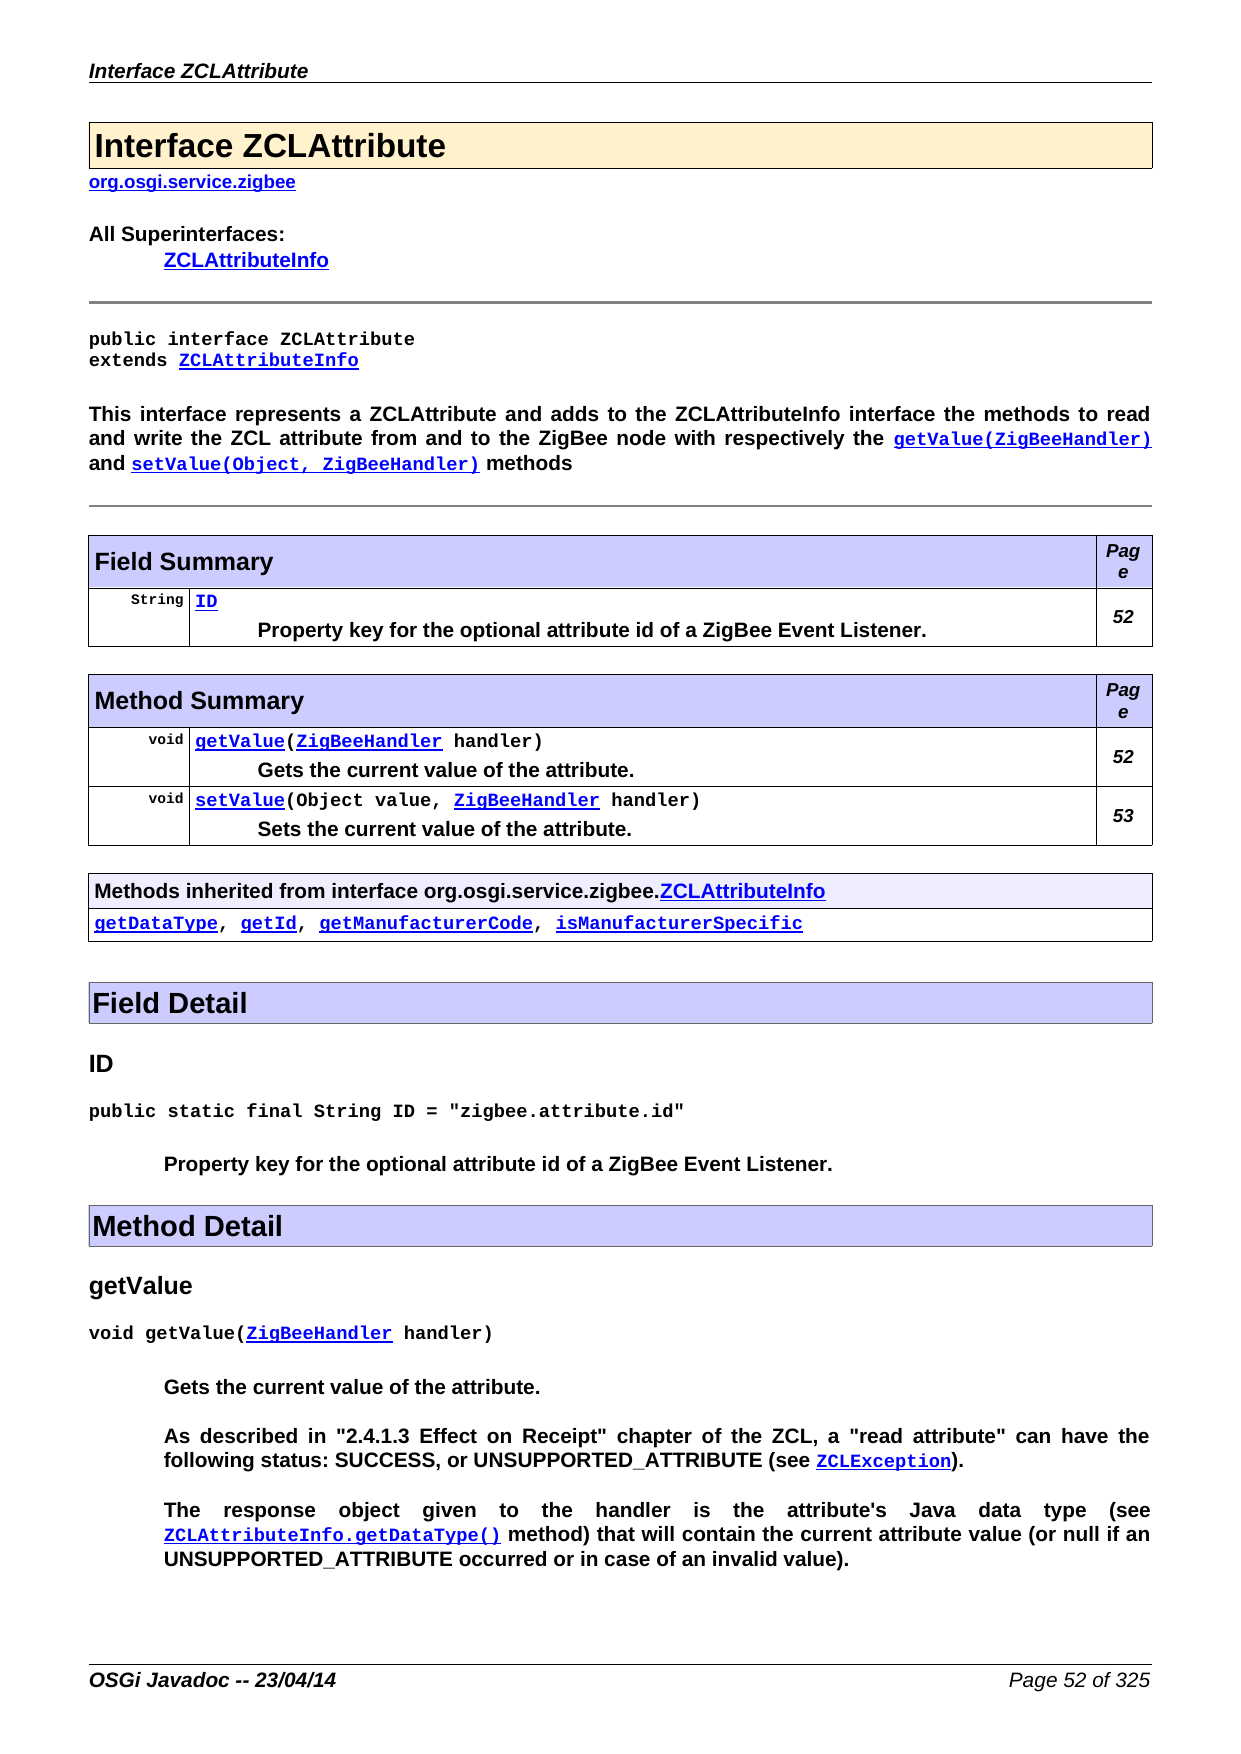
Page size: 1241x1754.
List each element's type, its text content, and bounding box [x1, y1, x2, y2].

table_cell getDataType, getId, getManufacturerCode, isManufacturerSpecific [89, 909, 1152, 941]
table_header Methods inherited from interface org.osgi.service.zigbee.ZCLAttributeInfo [89, 874, 1152, 908]
table_cell String [89, 589, 189, 646]
subtitle getValue [88, 1271, 1152, 1300]
table_cell 53 [1097, 589, 1152, 646]
subtitle ID [88, 1048, 1152, 1077]
text extends ZCLAttributeInfo [88, 351, 1152, 372]
text As described in "2.4.1.3 Effect on Receipt" chapter of the ZCL, a "read attribute" can have the following status: SUCCESS, or UNSUPPORTED_ATTRIBUTE (see ZCLException). [163, 1423, 1152, 1473]
subtitle All Superinterfaces: [88, 222, 1152, 246]
text public static final String ID = "zigbee.attribute.id" [88, 1101, 1152, 1123]
table_cell 54 [1097, 787, 1152, 845]
table_header Page [1097, 536, 1152, 587]
text The response object given to the handler is the attribute's Java data type (see ZCLAttributeInfo.getDataType() method) that will contain the current attribute value (or null if an UNSUPPORTED_ATTRIBUTE occurred or in case of an invalid value). [163, 1498, 1152, 1571]
table_cell void [89, 787, 189, 845]
text ZCLAttributeInfo [163, 248, 1152, 272]
table_cell setValue(Object value, ZigBeeHandler handler) Sets the current value of the attribute. [190, 787, 1096, 845]
table_cell void [89, 728, 189, 786]
text org.osgi.service.zigbee [88, 171, 1152, 193]
table_header Method Summary [89, 675, 1096, 727]
text Property key for the optional attribute id of a ZigBee Event Listener. [163, 1152, 1152, 1176]
text Gets the current value of the attribute. [163, 1374, 1152, 1398]
text This interface represents a ZCLAttribute and adds to the ZCLAttributeInfo interface the methods to read and write the ZCL attribute from and to the ZigBee node with respectively the getValue(ZigBeeHandler) and setValue(Object, ZigBeeHandler) methods [88, 401, 1152, 476]
table_cell 53 [1097, 728, 1152, 786]
subtitle Method Detail [90, 1206, 1152, 1246]
table_cell getValue(ZigBeeHandler handler) Gets the current value of the attribute. [190, 728, 1096, 786]
text void getValue(ZigBeeHandler handler) [88, 1324, 1152, 1345]
table_header Page [1097, 675, 1152, 727]
table_cell ID Property key for the optional attribute id of a ZigBee Event Listener. [190, 589, 1096, 646]
table_header Field Summary [89, 536, 1096, 587]
text public interface ZCLAttribute [88, 330, 1152, 351]
subtitle Interface ZCLAttribute [90, 123, 1152, 168]
subtitle Field Detail [90, 983, 1152, 1023]
